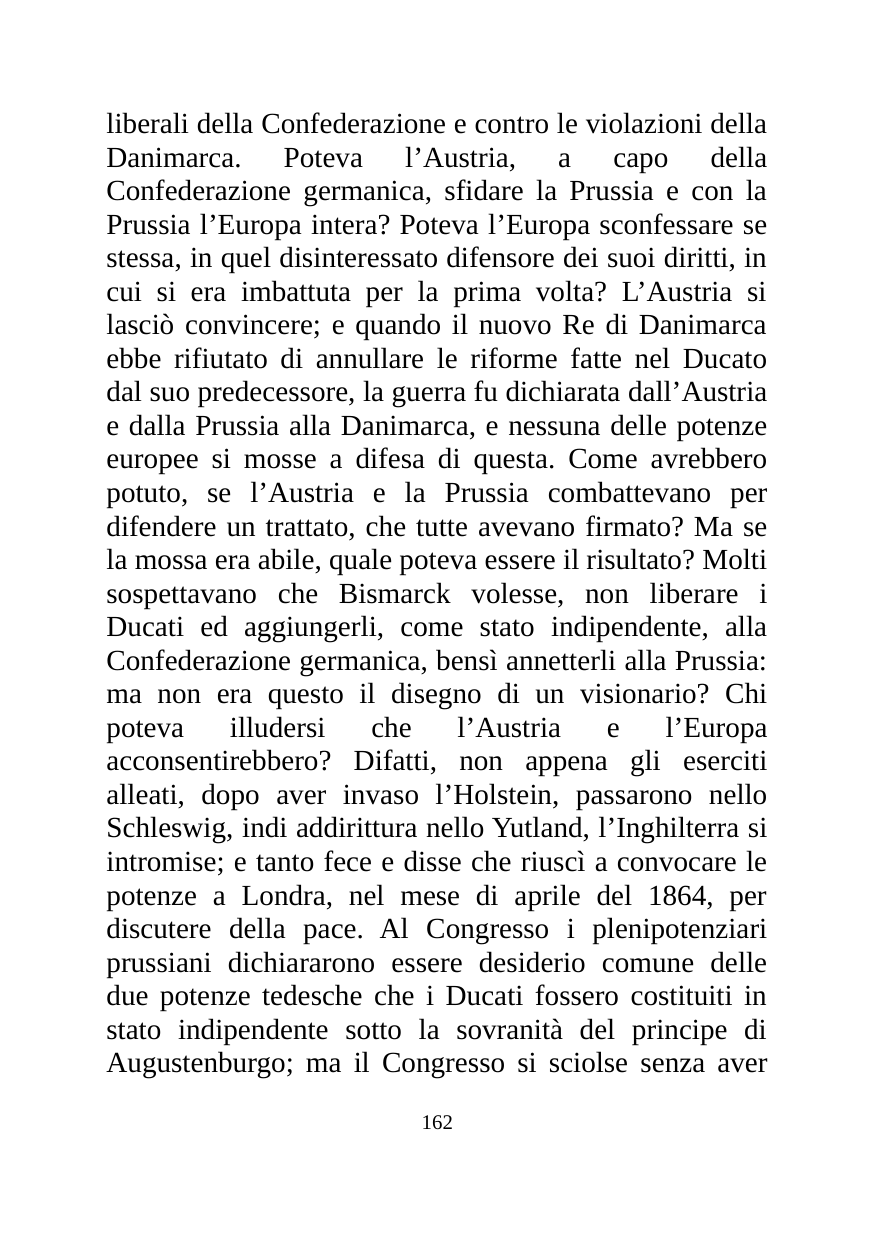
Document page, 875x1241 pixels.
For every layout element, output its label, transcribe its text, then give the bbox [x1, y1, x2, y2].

text liberali della Confederazione e contro le violazioni della Danimarca. Poteva l’Austria, a capo della Confederazione germanica, sfidare la Prussia e con la Prussia l’Europa intera? Poteva l’Europa sconfessare se stessa, in quel disinteressato difensore dei suoi diritti, in cui si era imbattuta per la prima volta? L’Austria si lasciò convincere; e quando il nuovo Re di Danimarca ebbe rifiutato di annullare le riforme fatte nel Ducato dal suo predecessore, la guerra fu dichiarata dall’Austria e dalla Prussia alla Danimarca, e nessuna delle potenze europee si mosse a difesa di questa. Come avrebbero potuto, se l’Austria e la Prussia combattevano per difendere un trattato, che tutte avevano firmato? Ma se la mossa era abile, quale poteva essere il risultato? Molti sospettavano che Bismarck volesse, non liberare i Ducati ed aggiungerli, come stato indipendente, alla Confederazione germanica, bensì annetterli alla Prussia: ma non era questo il disegno di un visionario? Chi poteva illudersi che l’Austria e l’Europa acconsentirebbero? Difatti, non appena gli eserciti alleati, dopo aver invaso l’Holstein, passarono nello Schleswig, indi addirittura nello Yutland, l’Inghilterra si intromise; e tanto fece e disse che riuscì a convocare le potenze a Londra, nel mese di aprile del 1864, per discutere della pace. Al Congresso i plenipotenziari prussiani dichiararono essere desiderio comune delle due potenze tedesche che i Ducati fossero costituiti in stato indipendente sotto la sovranità del principe di Augustenburgo; ma il Congresso si sciolse senza aver [106, 106, 768, 1079]
